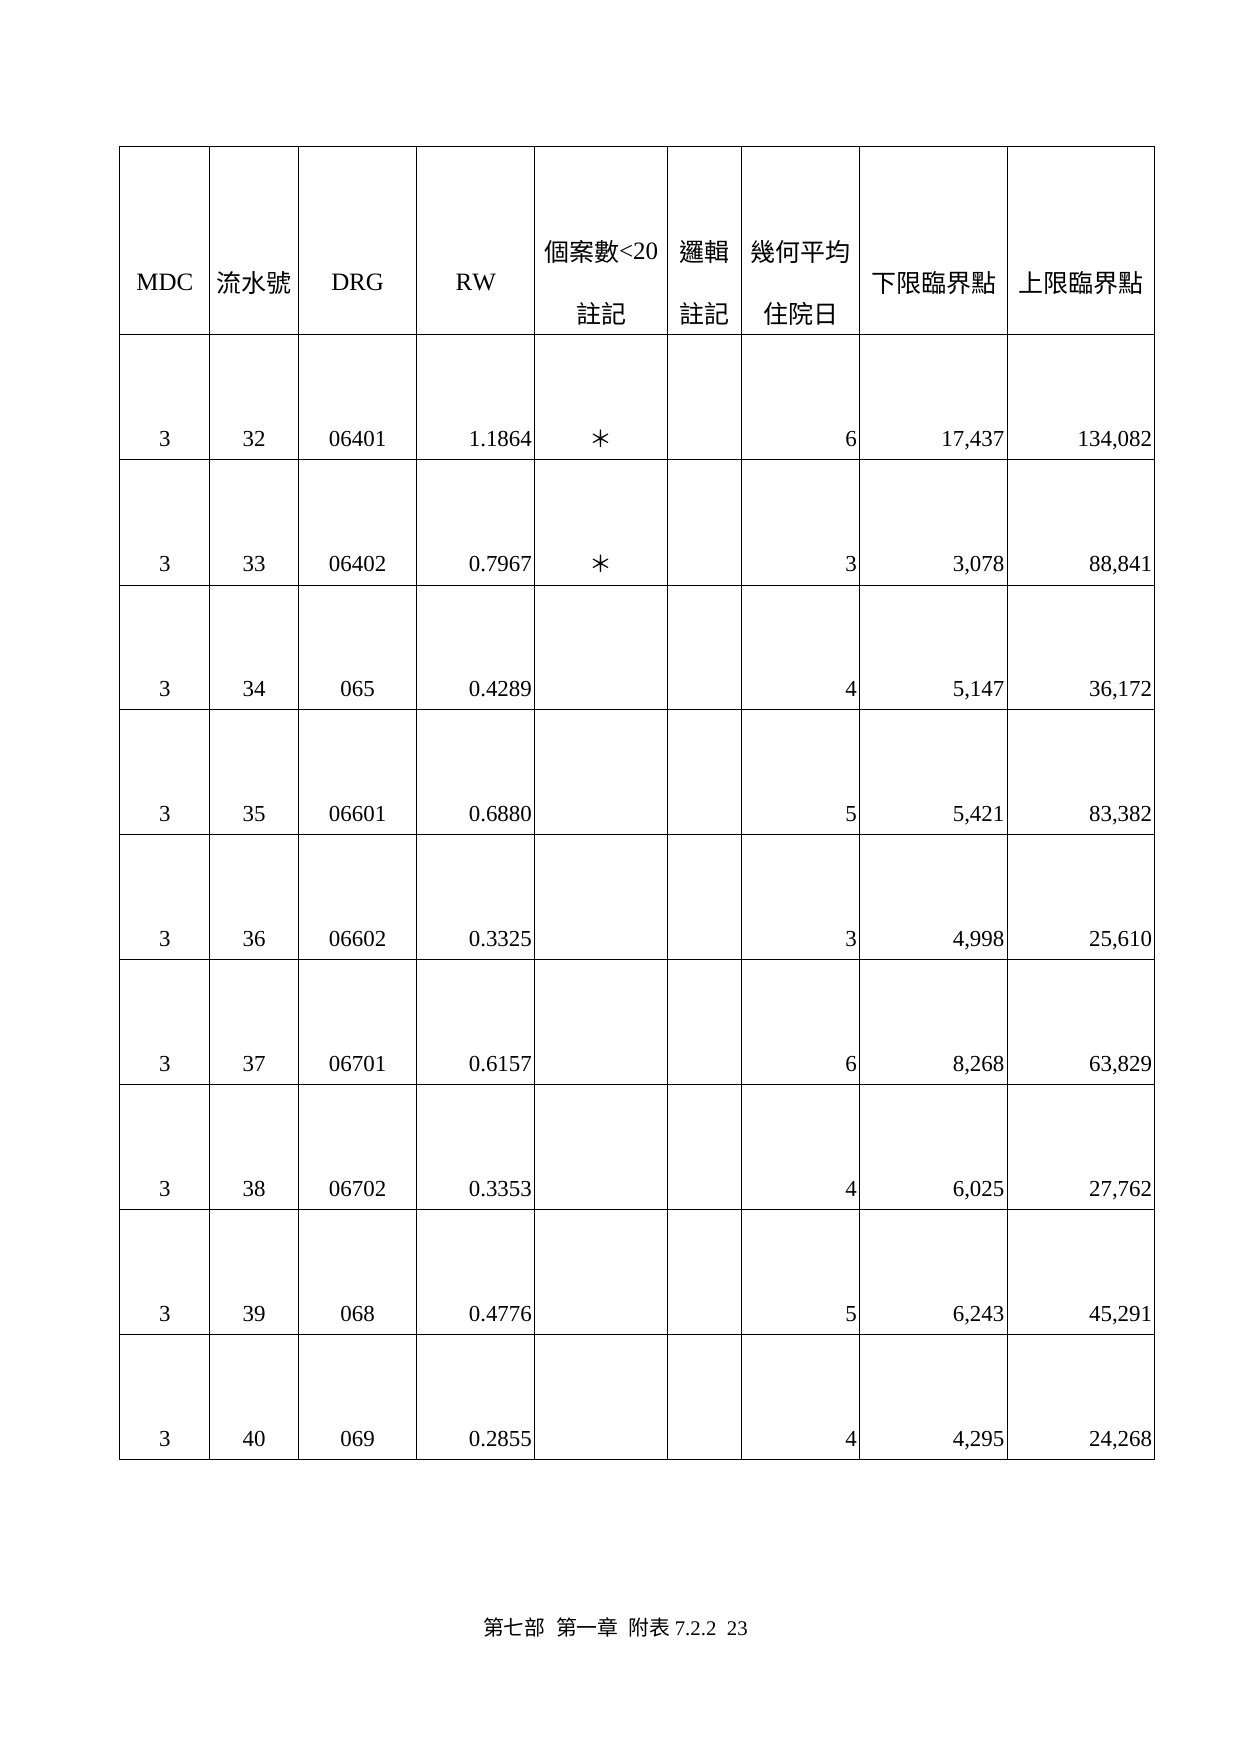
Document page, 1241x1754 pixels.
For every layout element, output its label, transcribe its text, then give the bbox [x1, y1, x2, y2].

table_cell 32 [210, 335, 298, 459]
table_header 幾何平均住院日 [742, 147, 859, 334]
table_cell 6 [742, 960, 859, 1084]
table_cell 5,147 [860, 586, 1007, 709]
table_cell 069 [299, 1335, 416, 1459]
table_cell 6,243 [860, 1210, 1007, 1334]
table_cell [668, 1210, 741, 1334]
table_cell [535, 1335, 667, 1459]
table_cell 0.3353 [417, 1085, 534, 1209]
table_cell [535, 1085, 667, 1209]
table_header 上限臨界點 [1008, 147, 1154, 334]
table_cell 17,437 [860, 335, 1007, 459]
table_cell 6,025 [860, 1085, 1007, 1209]
table_cell 6 [742, 335, 859, 459]
table_cell 06601 [299, 710, 416, 834]
table_header 個案數<20註記 [535, 147, 667, 334]
table_cell 3,078 [860, 460, 1007, 584]
table_cell [668, 460, 741, 584]
table_cell 1.1864 [417, 335, 534, 459]
table_cell 37 [210, 960, 298, 1084]
table_cell 065 [299, 586, 416, 709]
table_cell 3 [120, 960, 209, 1084]
table_cell 83,382 [1008, 710, 1154, 834]
table_cell [535, 586, 667, 709]
table_cell 3 [742, 835, 859, 959]
table_cell 5,421 [860, 710, 1007, 834]
table_cell ＊ [535, 335, 667, 459]
table_cell 45,291 [1008, 1210, 1154, 1334]
table_cell 40 [210, 1335, 298, 1459]
table_cell [535, 835, 667, 959]
table_header 下限臨界點 [860, 147, 1007, 334]
table_cell 134,082 [1008, 335, 1154, 459]
table_cell 4,295 [860, 1335, 1007, 1459]
table_cell 0.6880 [417, 710, 534, 834]
table_cell 0.4776 [417, 1210, 534, 1334]
table_cell 5 [742, 710, 859, 834]
table_cell [668, 1085, 741, 1209]
table_cell [668, 335, 741, 459]
table_cell 3 [120, 710, 209, 834]
table_cell 0.2855 [417, 1335, 534, 1459]
table_cell 8,268 [860, 960, 1007, 1084]
table_cell [668, 710, 741, 834]
table_cell 63,829 [1008, 960, 1154, 1084]
table_cell 38 [210, 1085, 298, 1209]
table_header MDC [120, 147, 209, 334]
table_cell ＊ [535, 460, 667, 584]
table_cell 068 [299, 1210, 416, 1334]
table_cell [668, 586, 741, 709]
table_cell 39 [210, 1210, 298, 1334]
table_cell 4 [742, 1085, 859, 1209]
table_header 流水號 [210, 147, 298, 334]
table_header RW [417, 147, 534, 334]
table_cell 0.4289 [417, 586, 534, 709]
table_cell 36 [210, 835, 298, 959]
table_cell 06702 [299, 1085, 416, 1209]
table_cell 06701 [299, 960, 416, 1084]
table_cell 36,172 [1008, 586, 1154, 709]
table_cell 3 [120, 460, 209, 584]
table_cell [668, 1335, 741, 1459]
table_cell 3 [120, 1085, 209, 1209]
table_cell 25,610 [1008, 835, 1154, 959]
table_cell 3 [120, 586, 209, 709]
table_cell 24,268 [1008, 1335, 1154, 1459]
table_cell 3 [120, 1210, 209, 1334]
table_cell 35 [210, 710, 298, 834]
table_cell 3 [120, 335, 209, 459]
table_header DRG [299, 147, 416, 334]
table_cell 06401 [299, 335, 416, 459]
table_cell [535, 710, 667, 834]
table_cell 27,762 [1008, 1085, 1154, 1209]
table_header 邏輯註記 [668, 147, 741, 334]
table_cell 06602 [299, 835, 416, 959]
table_cell 34 [210, 586, 298, 709]
table_cell 06402 [299, 460, 416, 584]
table_cell 0.3325 [417, 835, 534, 959]
table_cell [535, 1210, 667, 1334]
table_cell [535, 960, 667, 1084]
table_cell [668, 960, 741, 1084]
table_cell 4 [742, 586, 859, 709]
table_cell 0.7967 [417, 460, 534, 584]
table_cell 3 [120, 835, 209, 959]
table_cell 3 [120, 1335, 209, 1459]
table_cell 5 [742, 1210, 859, 1334]
table_cell 3 [742, 460, 859, 584]
table_cell [668, 835, 741, 959]
table_cell 4,998 [860, 835, 1007, 959]
table_cell 88,841 [1008, 460, 1154, 584]
table_cell 0.6157 [417, 960, 534, 1084]
table_cell 4 [742, 1335, 859, 1459]
table_cell 33 [210, 460, 298, 584]
